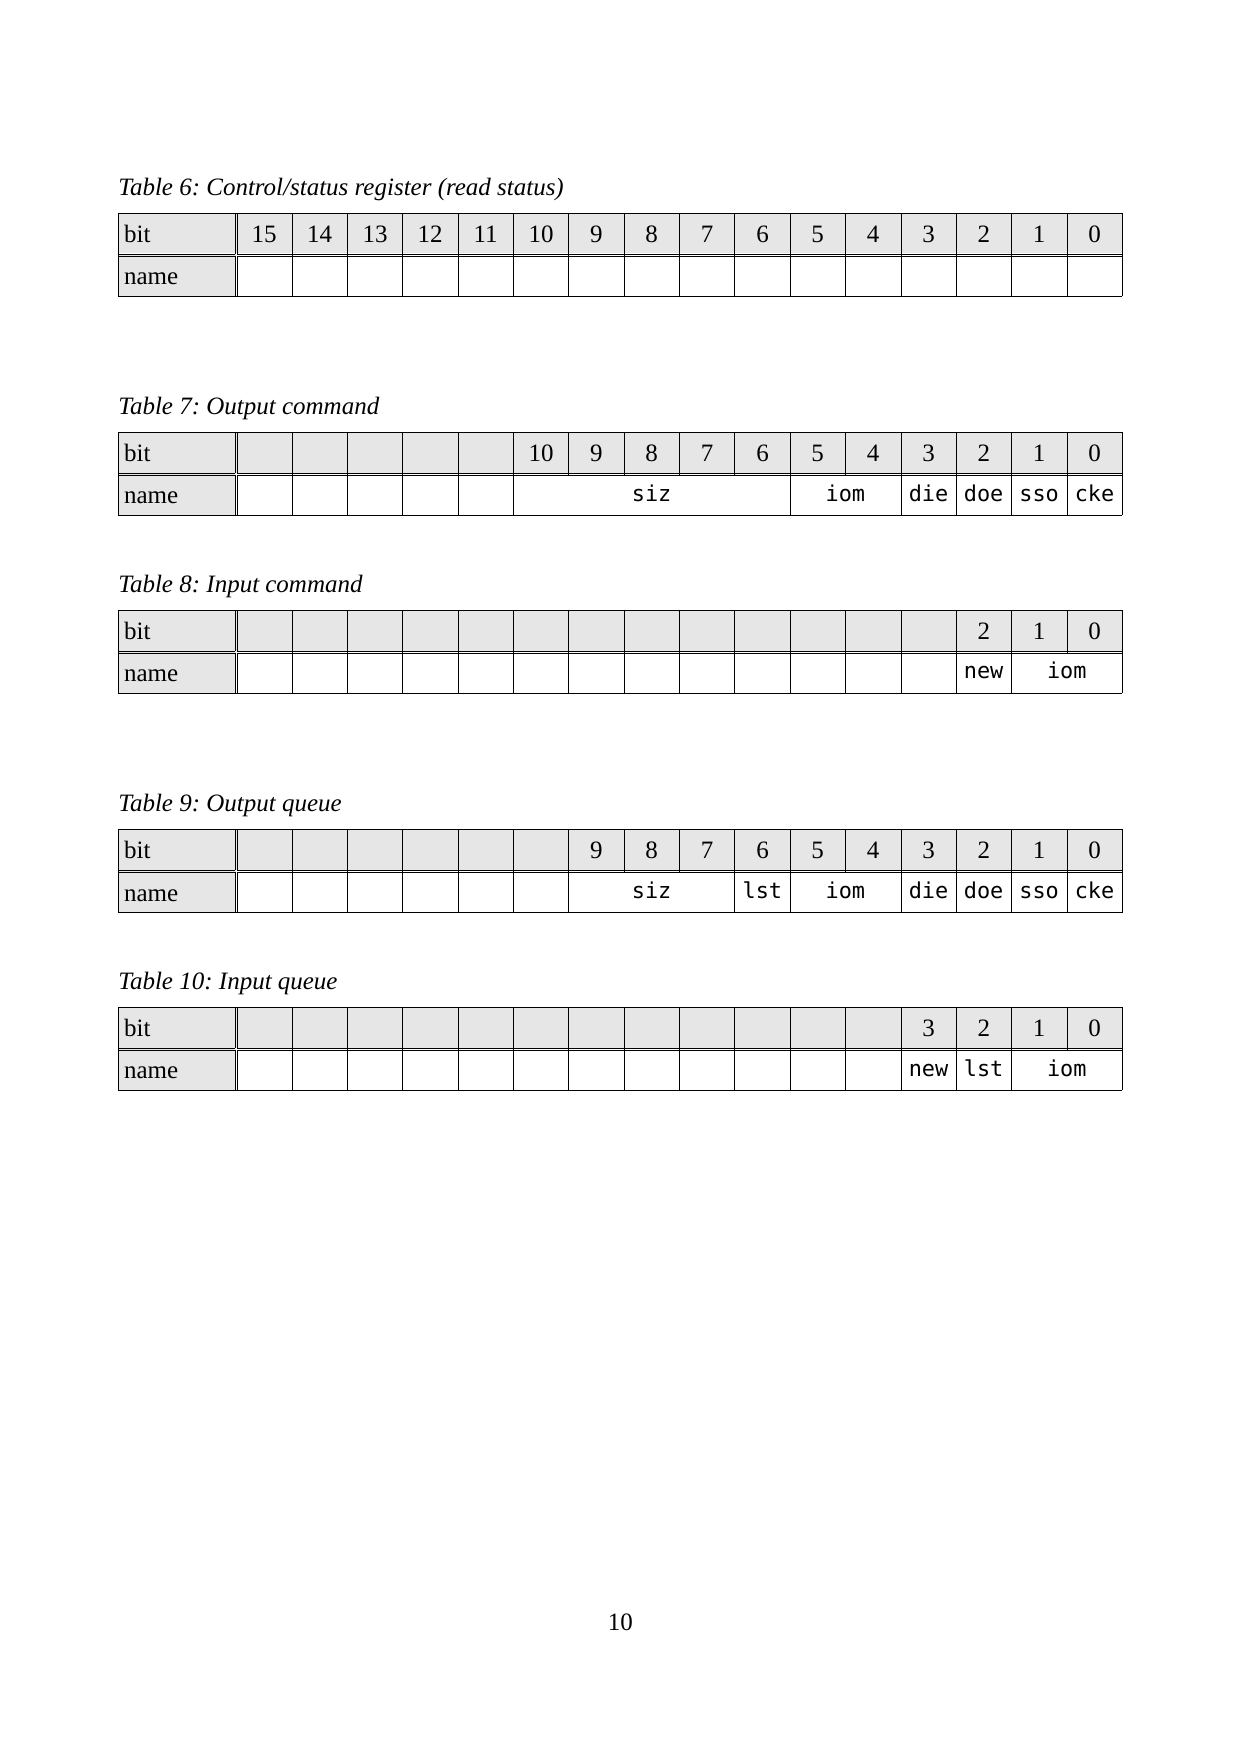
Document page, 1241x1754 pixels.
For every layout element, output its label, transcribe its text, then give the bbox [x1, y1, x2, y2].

table_cell die [902, 476, 956, 515]
table_cell [514, 873, 568, 912]
table_header 2 [957, 611, 1011, 651]
table_cell [293, 654, 347, 693]
table_header 0 [1068, 214, 1122, 253]
table_cell name [119, 476, 235, 515]
table_header 2 [957, 214, 1011, 253]
table_header [569, 1008, 624, 1048]
table_cell name [119, 257, 235, 296]
table_cell iom [1012, 654, 1122, 693]
text Table 6: Control/status register (read status) [118, 172, 1122, 201]
table_cell siz [514, 476, 790, 515]
table_cell [1068, 257, 1122, 296]
table_cell [403, 476, 458, 515]
table_header 8 [625, 214, 679, 253]
table_cell [403, 1051, 458, 1090]
table_cell [846, 654, 901, 693]
table_header 6 [735, 830, 790, 870]
table_cell [293, 476, 347, 515]
table_cell [625, 654, 679, 693]
table_cell doe [957, 873, 1011, 912]
table_header [680, 611, 734, 651]
table_header 0 [1068, 611, 1122, 651]
table_header 11 [459, 214, 513, 253]
table_header [293, 1008, 347, 1048]
table_header 8 [625, 830, 679, 870]
table_cell [735, 1051, 790, 1090]
table_header 0 [1068, 830, 1122, 870]
table_header 6 [735, 214, 790, 253]
table_header [403, 611, 458, 651]
table_header 1 [1012, 433, 1067, 473]
table_cell [293, 873, 347, 912]
table_header [735, 1008, 790, 1048]
table_cell [293, 257, 347, 296]
table_cell [791, 654, 845, 693]
table_header [514, 830, 568, 870]
table_cell [238, 476, 292, 515]
table_cell new [902, 1051, 956, 1090]
table_header [791, 611, 845, 651]
table_cell name [119, 873, 235, 912]
table_header 4 [846, 433, 901, 473]
table_cell [348, 257, 402, 296]
table_header bit [119, 611, 235, 651]
table_header [459, 433, 513, 473]
table_header [348, 1008, 402, 1048]
table_header [459, 611, 513, 651]
table_cell [238, 654, 292, 693]
table_header [238, 611, 292, 651]
table_header 3 [902, 214, 956, 253]
table_header [238, 830, 292, 870]
table_header [459, 1008, 513, 1048]
table_cell [238, 873, 292, 912]
table_cell [348, 873, 402, 912]
table_header 15 [238, 214, 292, 253]
table_cell [680, 257, 734, 296]
table_cell iom [791, 476, 901, 515]
table_header 7 [680, 214, 734, 253]
table_header 9 [569, 830, 624, 870]
table_header [459, 830, 513, 870]
table_cell [348, 1051, 402, 1090]
table_cell [846, 1051, 901, 1090]
table_cell [348, 654, 402, 693]
table_cell [293, 1051, 347, 1090]
table_header [569, 611, 624, 651]
text Table 9: Output queue [118, 788, 1122, 817]
table_cell [846, 257, 901, 296]
table_header 1 [1012, 214, 1067, 253]
table_header [238, 433, 292, 473]
table_header 7 [680, 433, 734, 473]
table_cell [680, 654, 734, 693]
table_header 5 [791, 214, 845, 253]
table_cell doe [957, 476, 1011, 515]
table_cell [514, 654, 568, 693]
table_cell [791, 1051, 845, 1090]
table_cell name [119, 1051, 235, 1090]
table_cell [625, 257, 679, 296]
table_cell [902, 654, 956, 693]
table_header 3 [902, 1008, 956, 1048]
table_header 13 [348, 214, 402, 253]
table_cell siz [569, 873, 734, 912]
table_header [846, 611, 901, 651]
table_cell die [902, 873, 956, 912]
table_cell [238, 1051, 292, 1090]
table_cell [680, 1051, 734, 1090]
table_header 5 [791, 433, 845, 473]
table_header [238, 1008, 292, 1048]
table_cell [1012, 257, 1067, 296]
table_cell [459, 476, 513, 515]
table_header 5 [791, 830, 845, 870]
table_cell [403, 654, 458, 693]
table_header [403, 830, 458, 870]
table_header [735, 611, 790, 651]
text Table 8: Input command [118, 569, 1122, 598]
table_cell [514, 1051, 568, 1090]
table_header [403, 433, 458, 473]
table_cell lst [735, 873, 790, 912]
table_header 2 [957, 1008, 1011, 1048]
table_header 1 [1012, 1008, 1067, 1048]
table_cell sso [1012, 873, 1067, 912]
table_cell cke [1068, 476, 1122, 515]
table_cell new [957, 654, 1011, 693]
table_header 6 [735, 433, 790, 473]
table_header 7 [680, 830, 734, 870]
table_header 4 [846, 830, 901, 870]
table_header [348, 830, 402, 870]
table_header 10 [514, 433, 568, 473]
table_cell [569, 1051, 624, 1090]
table_cell [459, 654, 513, 693]
table_header 1 [1012, 611, 1067, 651]
table_cell [957, 257, 1011, 296]
table_header 9 [569, 433, 624, 473]
table_header bit [119, 1008, 235, 1048]
table_header [403, 1008, 458, 1048]
table_cell [791, 257, 845, 296]
table_cell [902, 257, 956, 296]
table_header 3 [902, 830, 956, 870]
table_header 8 [625, 433, 679, 473]
table_header bit [119, 214, 235, 253]
table_cell [238, 257, 292, 296]
table_header [680, 1008, 734, 1048]
table_header [293, 611, 347, 651]
table_cell [348, 476, 402, 515]
table_header 14 [293, 214, 347, 253]
table_header 12 [403, 214, 458, 253]
table_header [293, 433, 347, 473]
table_header [514, 1008, 568, 1048]
table_cell [403, 873, 458, 912]
table_header 9 [569, 214, 624, 253]
table_header [625, 611, 679, 651]
table_header [791, 1008, 845, 1048]
table_header 2 [957, 433, 1011, 473]
text Table 7: Output command [118, 391, 1122, 420]
table_cell [735, 257, 790, 296]
table_cell [569, 257, 624, 296]
table_cell [459, 873, 513, 912]
table_cell sso [1012, 476, 1067, 515]
table_cell [459, 257, 513, 296]
table_cell [735, 654, 790, 693]
table_header 10 [514, 214, 568, 253]
table_header 0 [1068, 433, 1122, 473]
table_header [846, 1008, 901, 1048]
table_header [348, 433, 402, 473]
table_header 4 [846, 214, 901, 253]
table_cell [569, 654, 624, 693]
table_cell name [119, 654, 235, 693]
table_header 2 [957, 830, 1011, 870]
text Table 10: Input queue [118, 966, 1122, 995]
table_cell cke [1068, 873, 1122, 912]
table_header [348, 611, 402, 651]
table_cell [514, 257, 568, 296]
table_header bit [119, 830, 235, 870]
table_cell [459, 1051, 513, 1090]
table_cell [403, 257, 458, 296]
table_cell iom [791, 873, 901, 912]
table_header [902, 611, 956, 651]
table_header 0 [1068, 1008, 1122, 1048]
table_header [293, 830, 347, 870]
table_header 3 [902, 433, 956, 473]
table_header [514, 611, 568, 651]
table_header 1 [1012, 830, 1067, 870]
table_header bit [119, 433, 235, 473]
table_cell [625, 1051, 679, 1090]
table_cell lst [957, 1051, 1011, 1090]
table_header [625, 1008, 679, 1048]
table_cell iom [1012, 1051, 1122, 1090]
